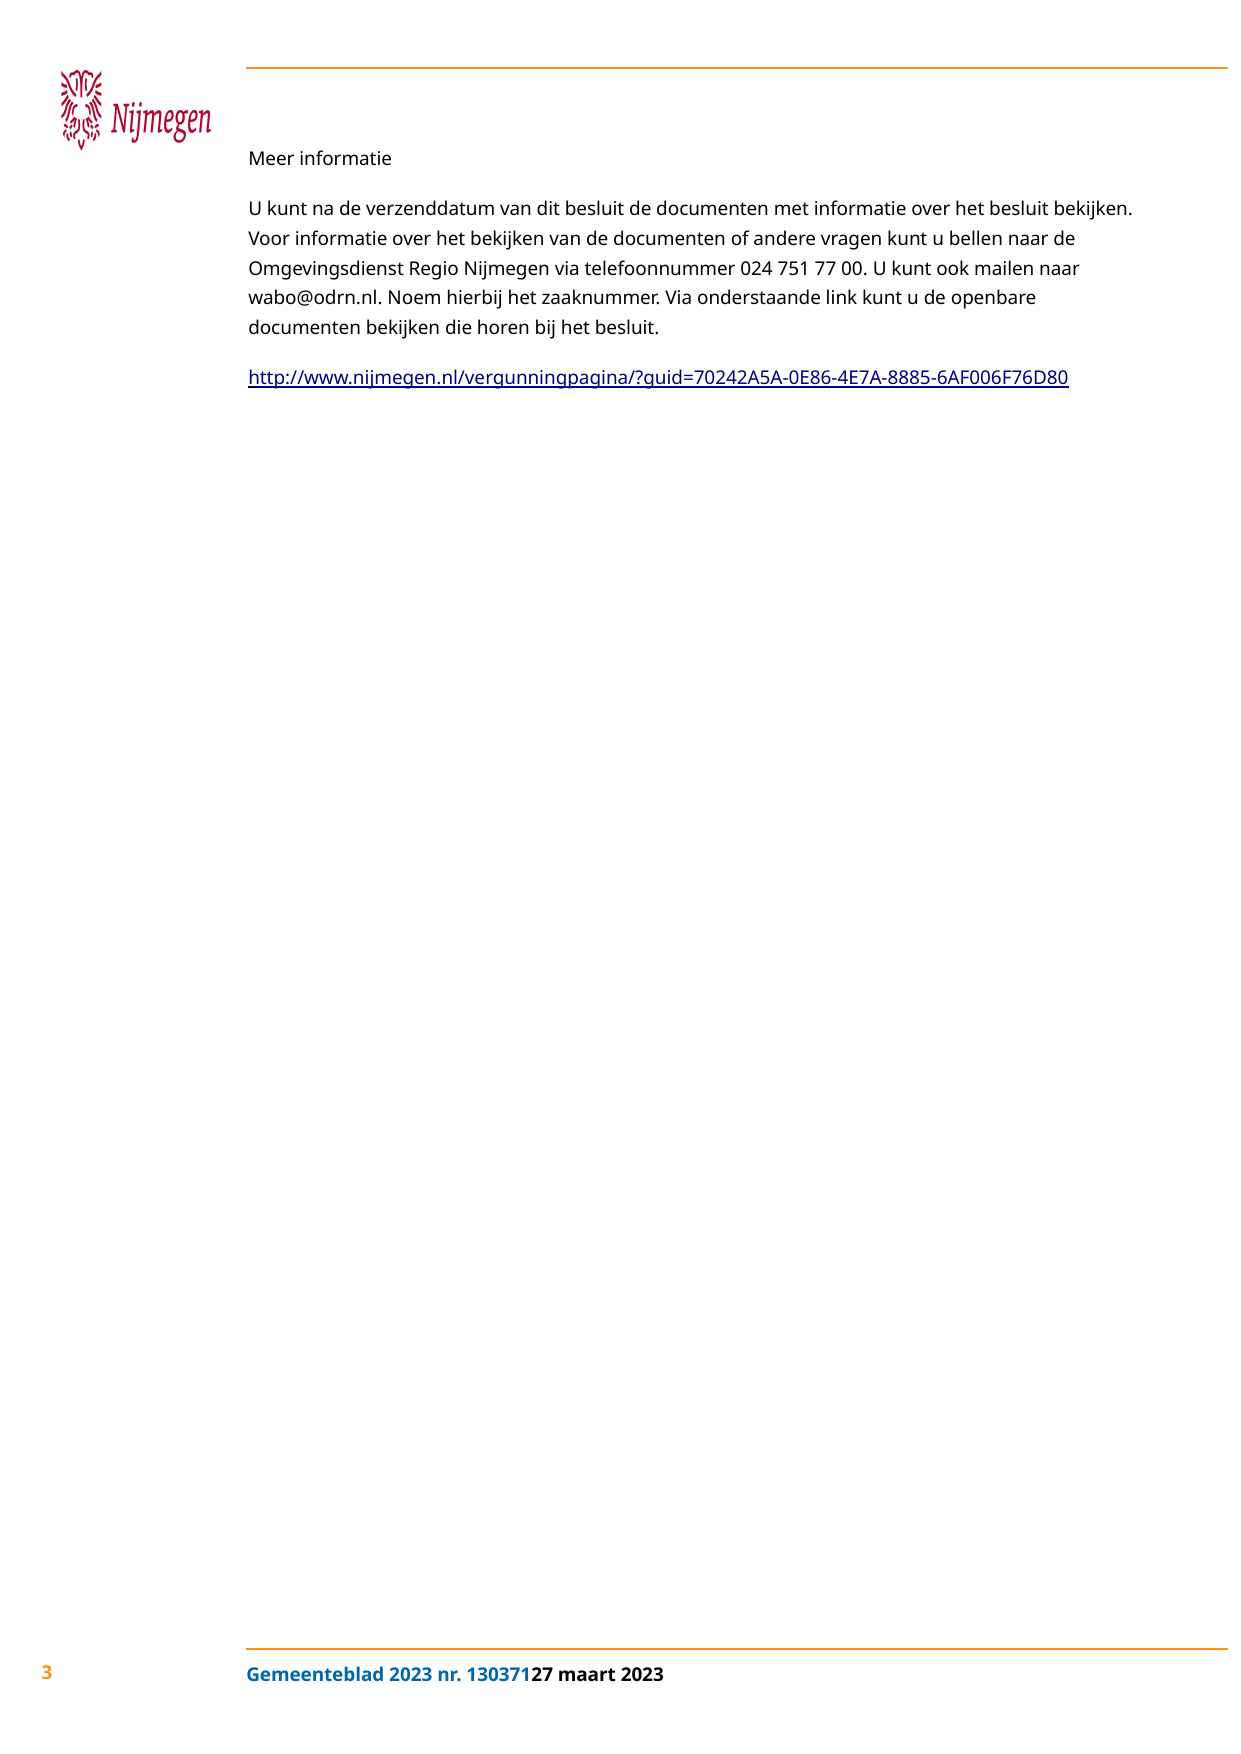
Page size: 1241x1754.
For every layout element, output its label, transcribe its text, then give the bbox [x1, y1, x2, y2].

text U kunt na de verzenddatum van dit besluit de documenten met informatie over het besluit bekijken. Voor informatie over het bekijken van de documenten of andere vragen kunt u bellen naar de Omgevingsdienst Regio Nijmegen via telefoonnummer 024 751 77 00. U kunt ook mailen naar wabo@odrn.nl. Noem hierbij het zaaknummer. Via onderstaande link kunt u de openbare documenten bekijken die horen bij het besluit. [248, 196, 1152, 340]
text Meer informatie [248, 145, 1152, 171]
picture [41, 47, 231, 172]
text http://www.nijmegen.nl/vergunningpagina/?guid=70242A5A-0E86-4E7A-8885-6AF006F76D80 [248, 364, 1152, 390]
